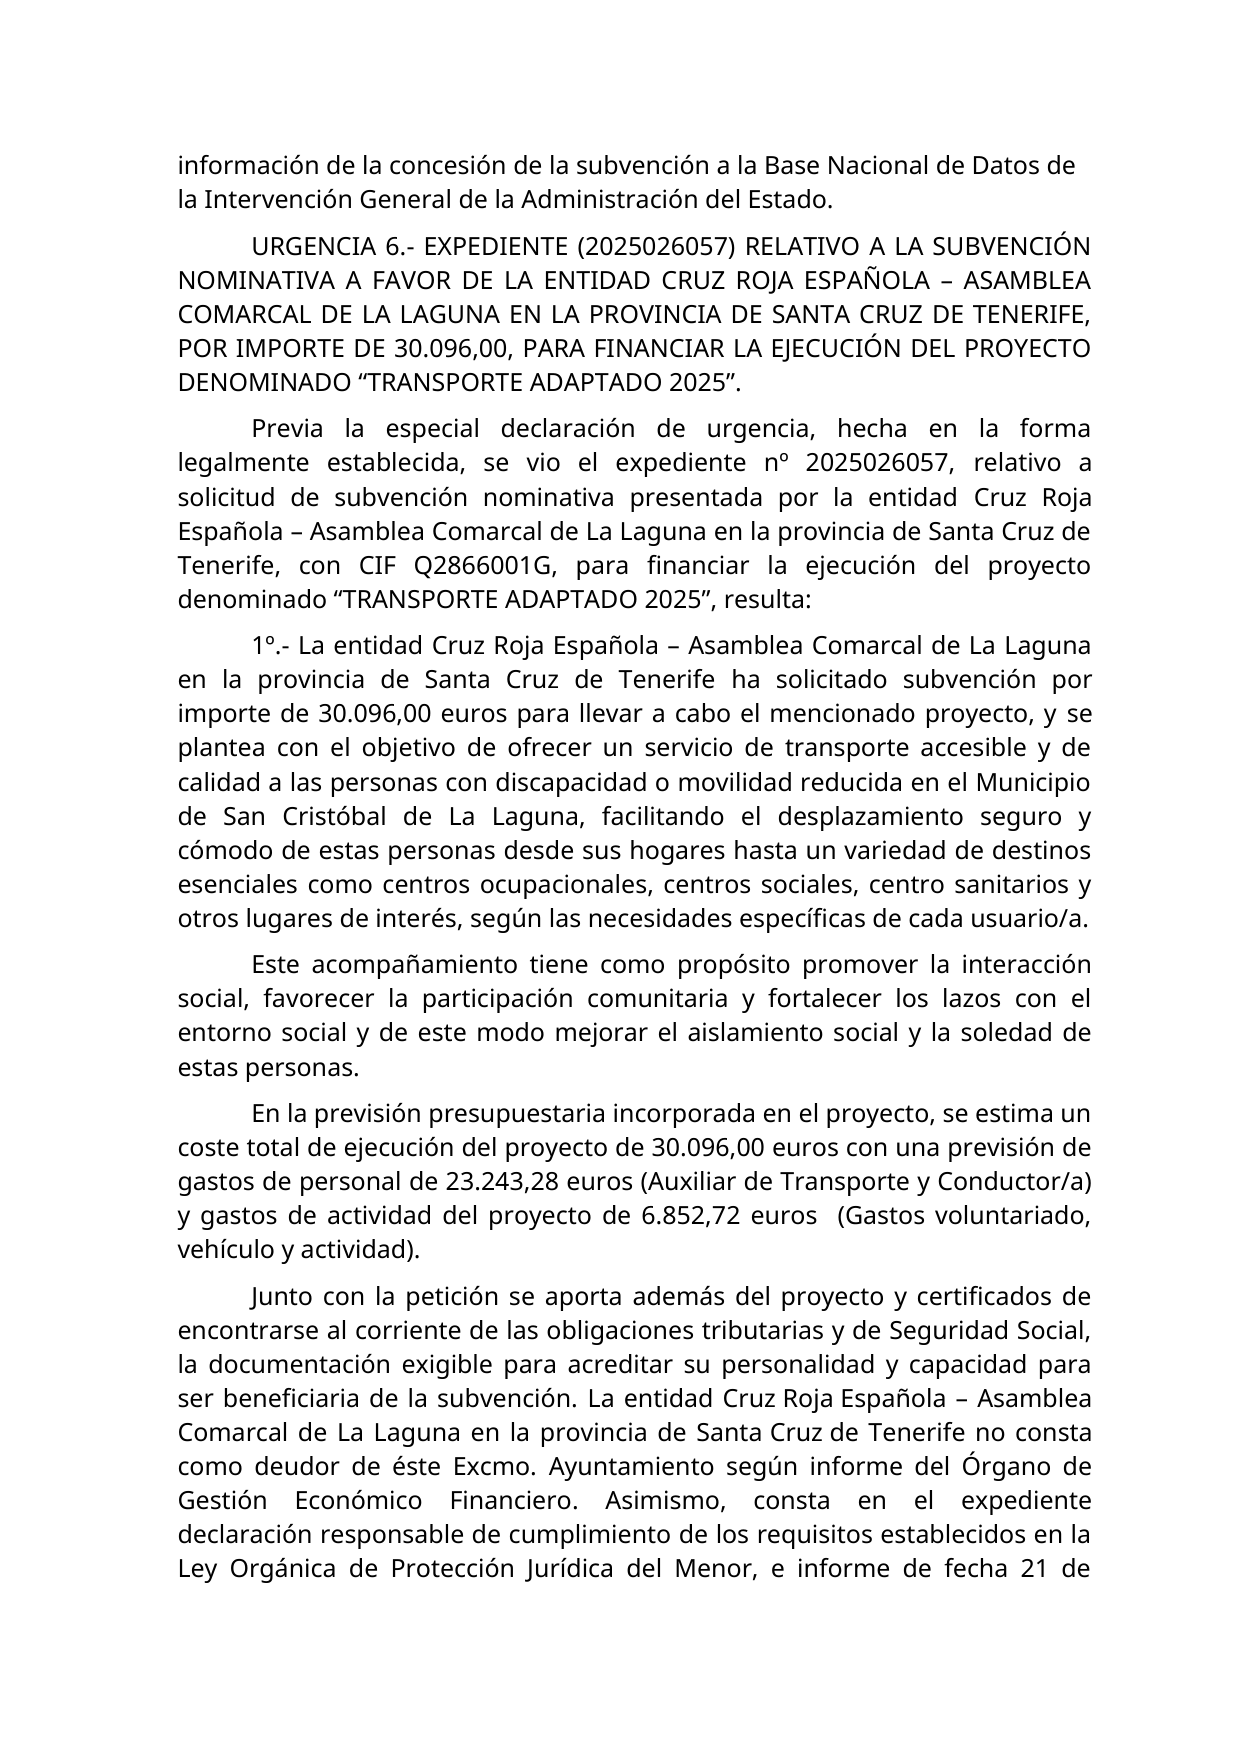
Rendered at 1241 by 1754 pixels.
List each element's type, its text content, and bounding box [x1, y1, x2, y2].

text información de la concesión de la subvención a la Base Nacional de Datos de la Intervención General de la Administración del Estado. [177, 148, 1093, 216]
subtitle En la previsión presupuestaria incorporada en el proyecto, se estima un coste total de ejecución del proyecto de 30.096,00 euros con una previsión de gastos de personal de 23.243,28 euros (Auxiliar de Transporte y Conductor/a) y gastos de actividad del proyecto de 6.852,72 euros (Gastos voluntariado, vehículo y actividad). [177, 1096, 1093, 1266]
text Junto con la petición se aporta además del proyecto y certificados de encontrarse al corriente de las obligaciones tributarias y de Seguridad Social, la documentación exigible para acreditar su personalidad y capacidad para ser beneficiaria de la subvención. La entidad Cruz Roja Española – Asamblea Comarcal de La Laguna en la provincia de Santa Cruz de Tenerife no consta como deudor de éste Excmo. Ayuntamiento según informe del Órgano de Gestión Económico Financiero. Asimismo, consta en el expediente declaración responsable de cumplimiento de los requisitos establecidos en la Ley Orgánica de Protección Jurídica del Menor, e informe de fecha 21 de [177, 1278, 1093, 1585]
text Este acompañamiento tiene como propósito promover la interacción social, favorecer la participación comunitaria y fortalecer los lazos con el entorno social y de este modo mejorar el aislamiento social y la soledad de estas personas. [177, 947, 1093, 1083]
text 1º.- La entidad Cruz Roja Española – Asamblea Comarcal de La Laguna en la provincia de Santa Cruz de Tenerife ha solicitado subvención por importe de 30.096,00 euros para llevar a cabo el mencionado proyecto, y se plantea con el objetivo de ofrecer un servicio de transporte accesible y de calidad a las personas con discapacidad o movilidad reducida en el Municipio de San Cristóbal de La Laguna, facilitando el desplazamiento seguro y cómodo de estas personas desde sus hogares hasta un variedad de destinos esenciales como centros ocupacionales, centros sociales, centro sanitarios y otros lugares de interés, según las necesidades específicas de cada usuario/a. [177, 628, 1093, 934]
text Previa la especial declaración de urgencia, hecha en la forma legalmente establecida, se vio el expediente nº 2025026057, relativo a solicitud de subvención nominativa presentada por la entidad Cruz Roja Española – Asamblea Comarcal de La Laguna en la provincia de Santa Cruz de Tenerife, con CIF Q2866001G, para financiar la ejecución del proyecto denominado “TRANSPORTE ADAPTADO 2025”, resulta: [177, 411, 1093, 615]
text URGENCIA 6.- EXPEDIENTE (2025026057) RELATIVO A LA SUBVENCIÓN NOMINATIVA A FAVOR DE LA ENTIDAD CRUZ ROJA ESPAÑOLA – ASAMBLEA COMARCAL DE LA LAGUNA EN LA PROVINCIA DE SANTA CRUZ DE TENERIFE, POR IMPORTE DE 30.096,00, PARA FINANCIAR LA EJECUCIÓN DEL PROYECTO DENOMINADO “TRANSPORTE ADAPTADO 2025”. [177, 228, 1093, 398]
